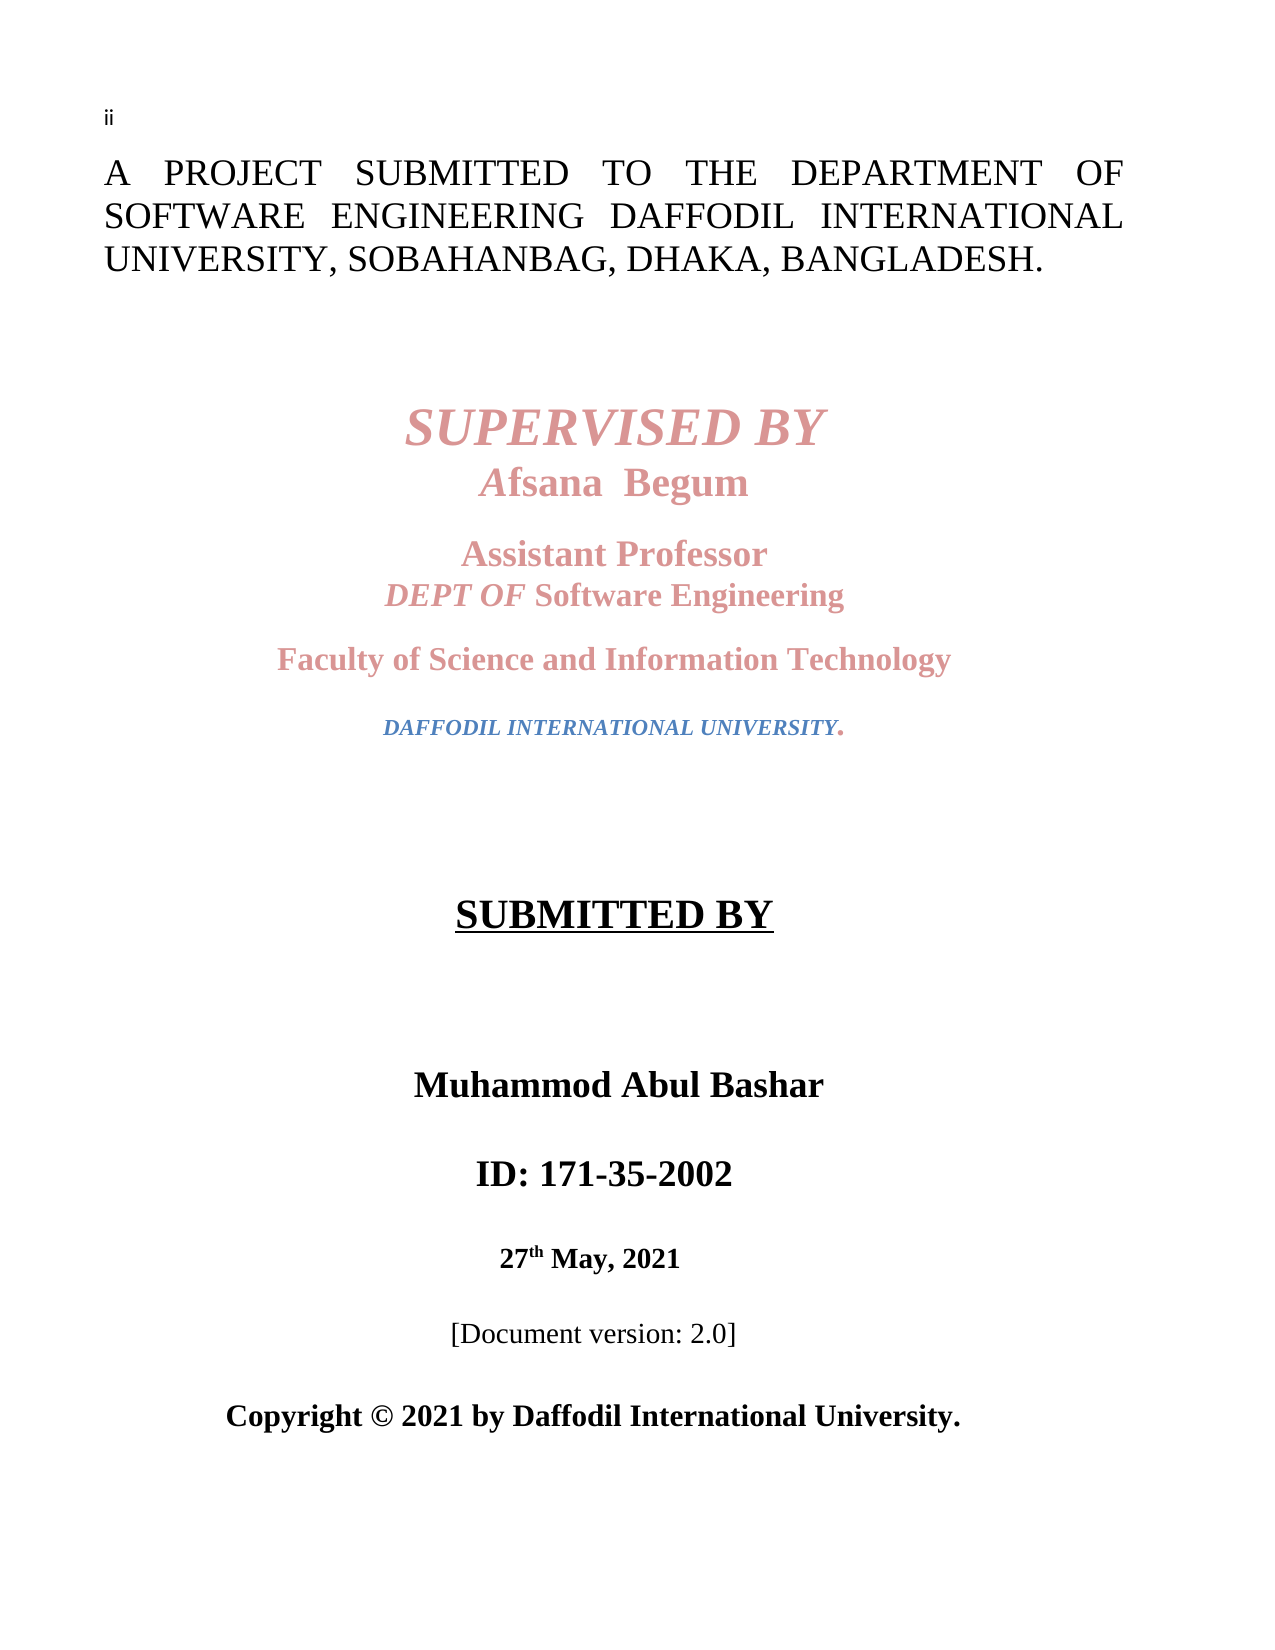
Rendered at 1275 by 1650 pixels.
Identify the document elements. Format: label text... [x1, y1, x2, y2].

text DAFFODIL INTERNATIONAL UNIVERSITY. [103, 704, 1125, 743]
text A PROJECT SUBMITTED TO THE DEPARTMENT OF SOFTWARE ENGINEERING DAFFODIL INTERNATIONAL UNIVERSITY, SOBAHANBAG, DHAKA, BANGLADESH. [103, 150, 1125, 279]
text Copyright © 2021 by Daffodil International University. [103, 1397, 1125, 1433]
text ID: 171-35-2002 [103, 1152, 1125, 1195]
text Faculty of Science and Information Technology [103, 639, 1125, 678]
text 27th May, 2021 [103, 1241, 1125, 1275]
text Muhammod Abul Bashar [103, 1062, 1125, 1105]
text SUBMITTED BY [103, 890, 1125, 938]
text SUPERVISED BY [103, 395, 1125, 457]
text Afsana Begum [103, 457, 1125, 505]
text DEPT OF Software Engineering [103, 575, 1125, 613]
text [Document version: 2.0] [103, 1317, 1125, 1350]
text Assistant Professor [103, 532, 1125, 575]
